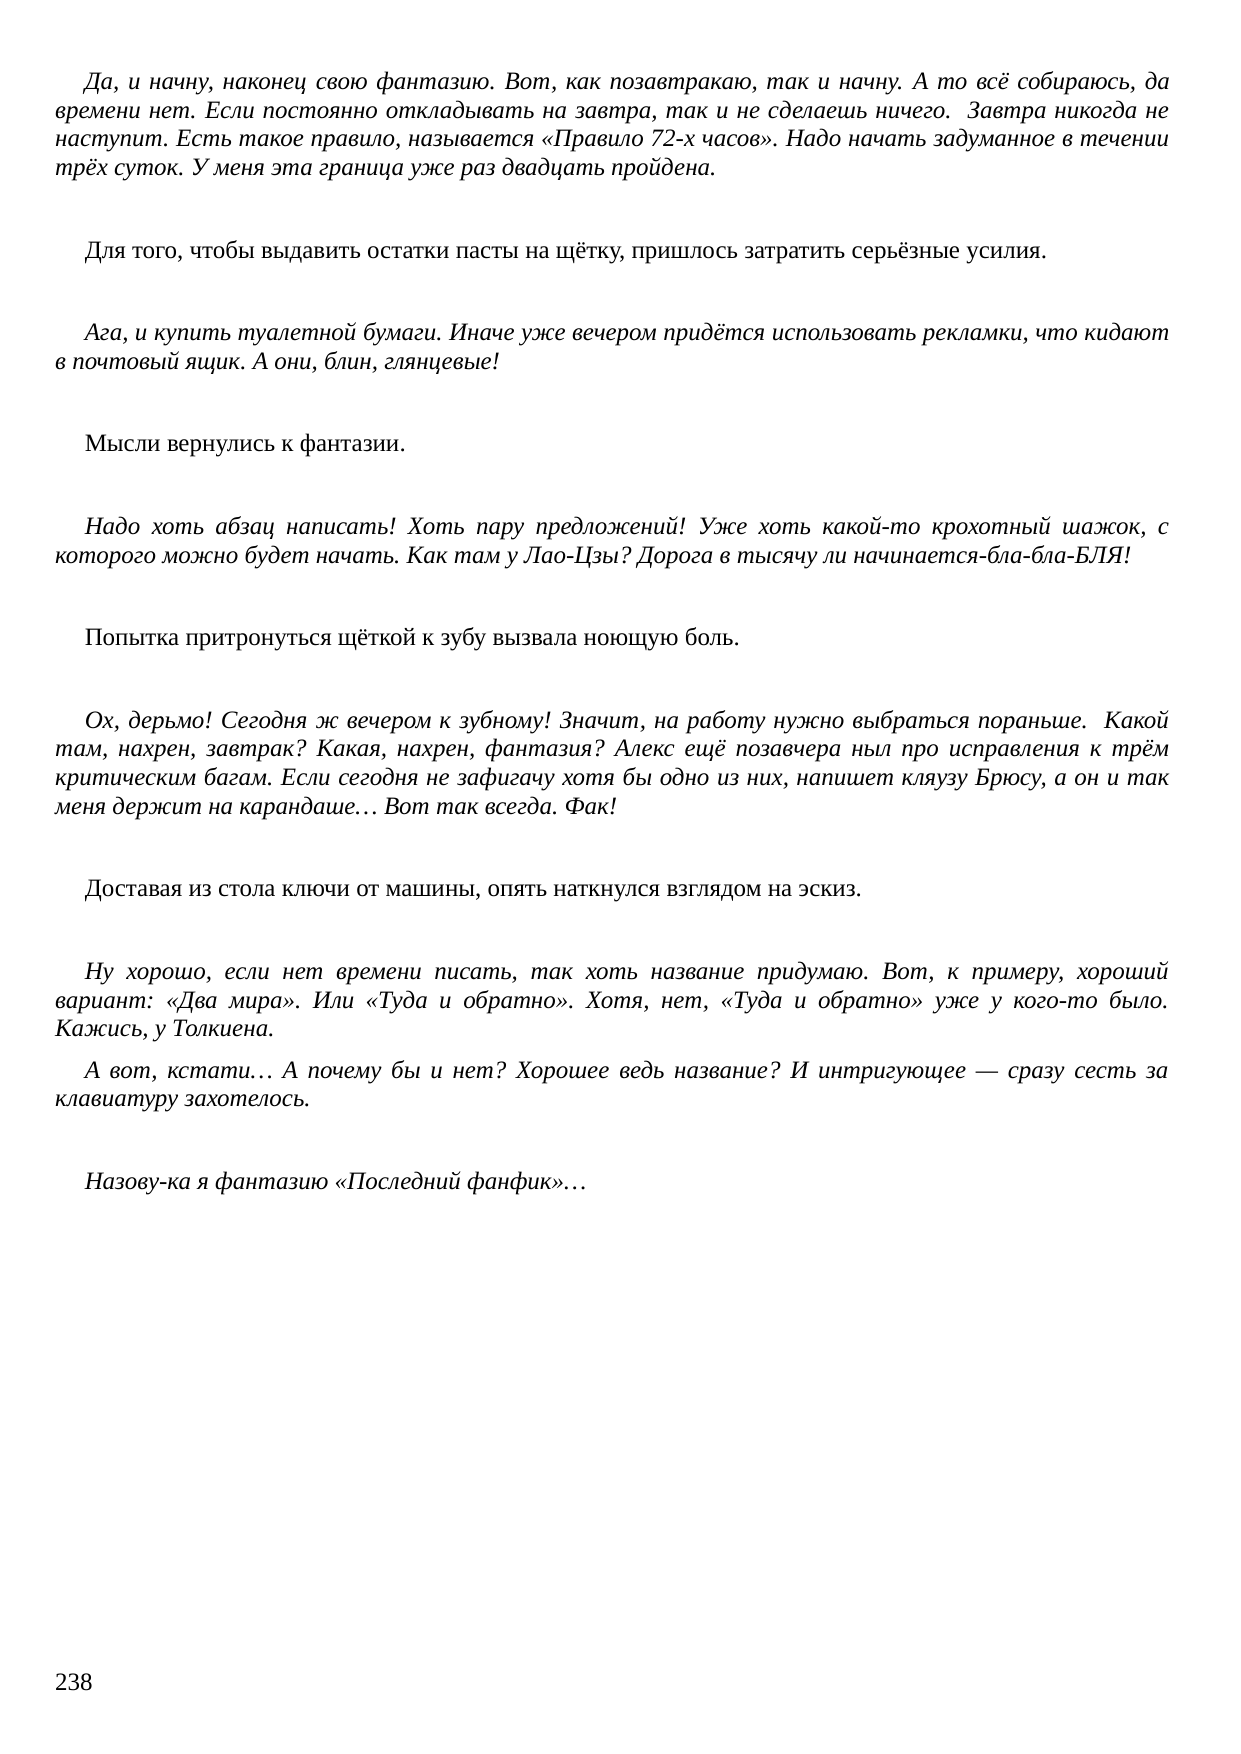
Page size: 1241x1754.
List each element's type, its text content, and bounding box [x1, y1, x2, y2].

text А вот, кстати… А почему бы и нет? Хорошее ведь название? И интригующее — сразу сесть за клавиатуру захотелось. [55, 1055, 1173, 1112]
text Мысли вернулись к фантазии. [55, 428, 1173, 457]
text Да, и начну, наконец свою фантазию. Вот, как позавтракаю, так и начну. А то всё собираюсь, да времени нет. Если постоянно откладывать на завтра, так и не сделаешь ничего. Завтра никогда не наступит. Есть такое правило, называется «Правило 72-х часов». Надо начать задуманное в течении трёх суток. У меня эта граница уже раз двадцать пройдена. [55, 66, 1173, 181]
text Попытка притронуться щёткой к зубу вызвала ноющую боль. [55, 622, 1173, 651]
text Доставая из стола ключи от машины, опять наткнулся взглядом на эскиз. [55, 873, 1173, 902]
text Ох, дерьмо! Сегодня ж вечером к зубному! Значит, на работу нужно выбраться пораньше. Какой там, нахрен, завтрак? Какая, нахрен, фантазия? Алекс ещё позавчера ныл про исправления к трём критическим багам. Если сегодня не зафигачу хотя бы одно из них, напишет кляузу Брюсу, а он и так меня держит на карандаше… Вот так всегда. Фак! [55, 705, 1173, 820]
text Ага, и купить туалетной бумаги. Иначе уже вечером придётся использовать рекламки, что кидают в почтовый ящик. А они, блин, глянцевые! [55, 317, 1173, 375]
text Надо хоть абзац написать! Хоть пару предложений! Уже хоть какой-то крохотный шажок, с которого можно будет начать. Как там у Лао-Цзы? Дорога в тысячу ли начинается-бла-бла-БЛЯ! [55, 511, 1173, 568]
text Ну хорошо, если нет времени писать, так хоть название придумаю. Вот, к примеру, хороший вариант: «Два мира». Или «Туда и обратно». Хотя, нет, «Туда и обратно» уже у кого-то было. Кажись, у Толкиена. [55, 956, 1173, 1042]
text Для того, чтобы выдавить остатки пасты на щётку, пришлось затратить серьёзные усилия. [55, 235, 1173, 263]
text Назову-ка я фантазию «Последний фанфик»… [55, 1166, 1173, 1195]
